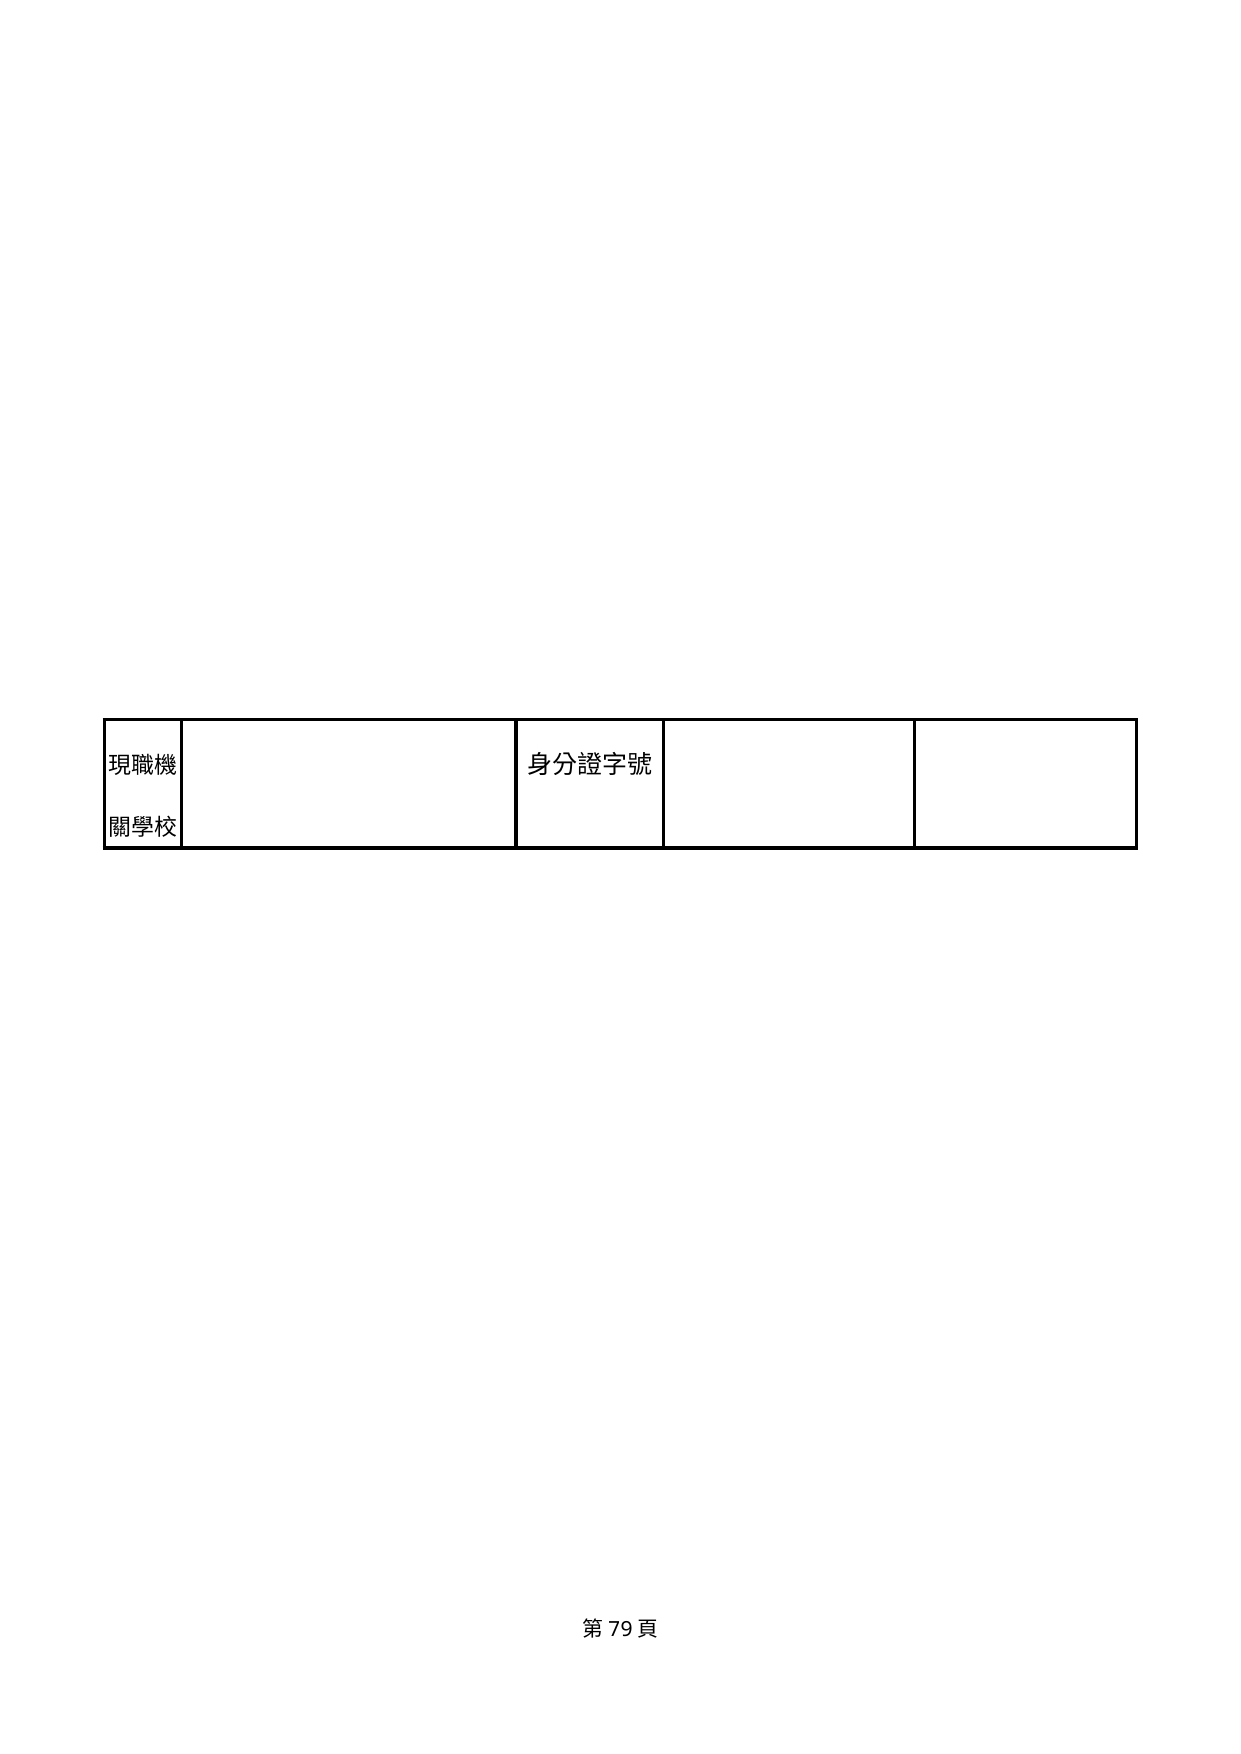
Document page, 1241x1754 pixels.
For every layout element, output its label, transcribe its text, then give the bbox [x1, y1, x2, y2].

table_cell [183, 721, 514, 846]
table_cell 身分證字號 [518, 721, 662, 846]
table_cell [665, 721, 913, 846]
table_header [916, 721, 1135, 846]
table_cell 現職機關學校 [106, 721, 180, 846]
